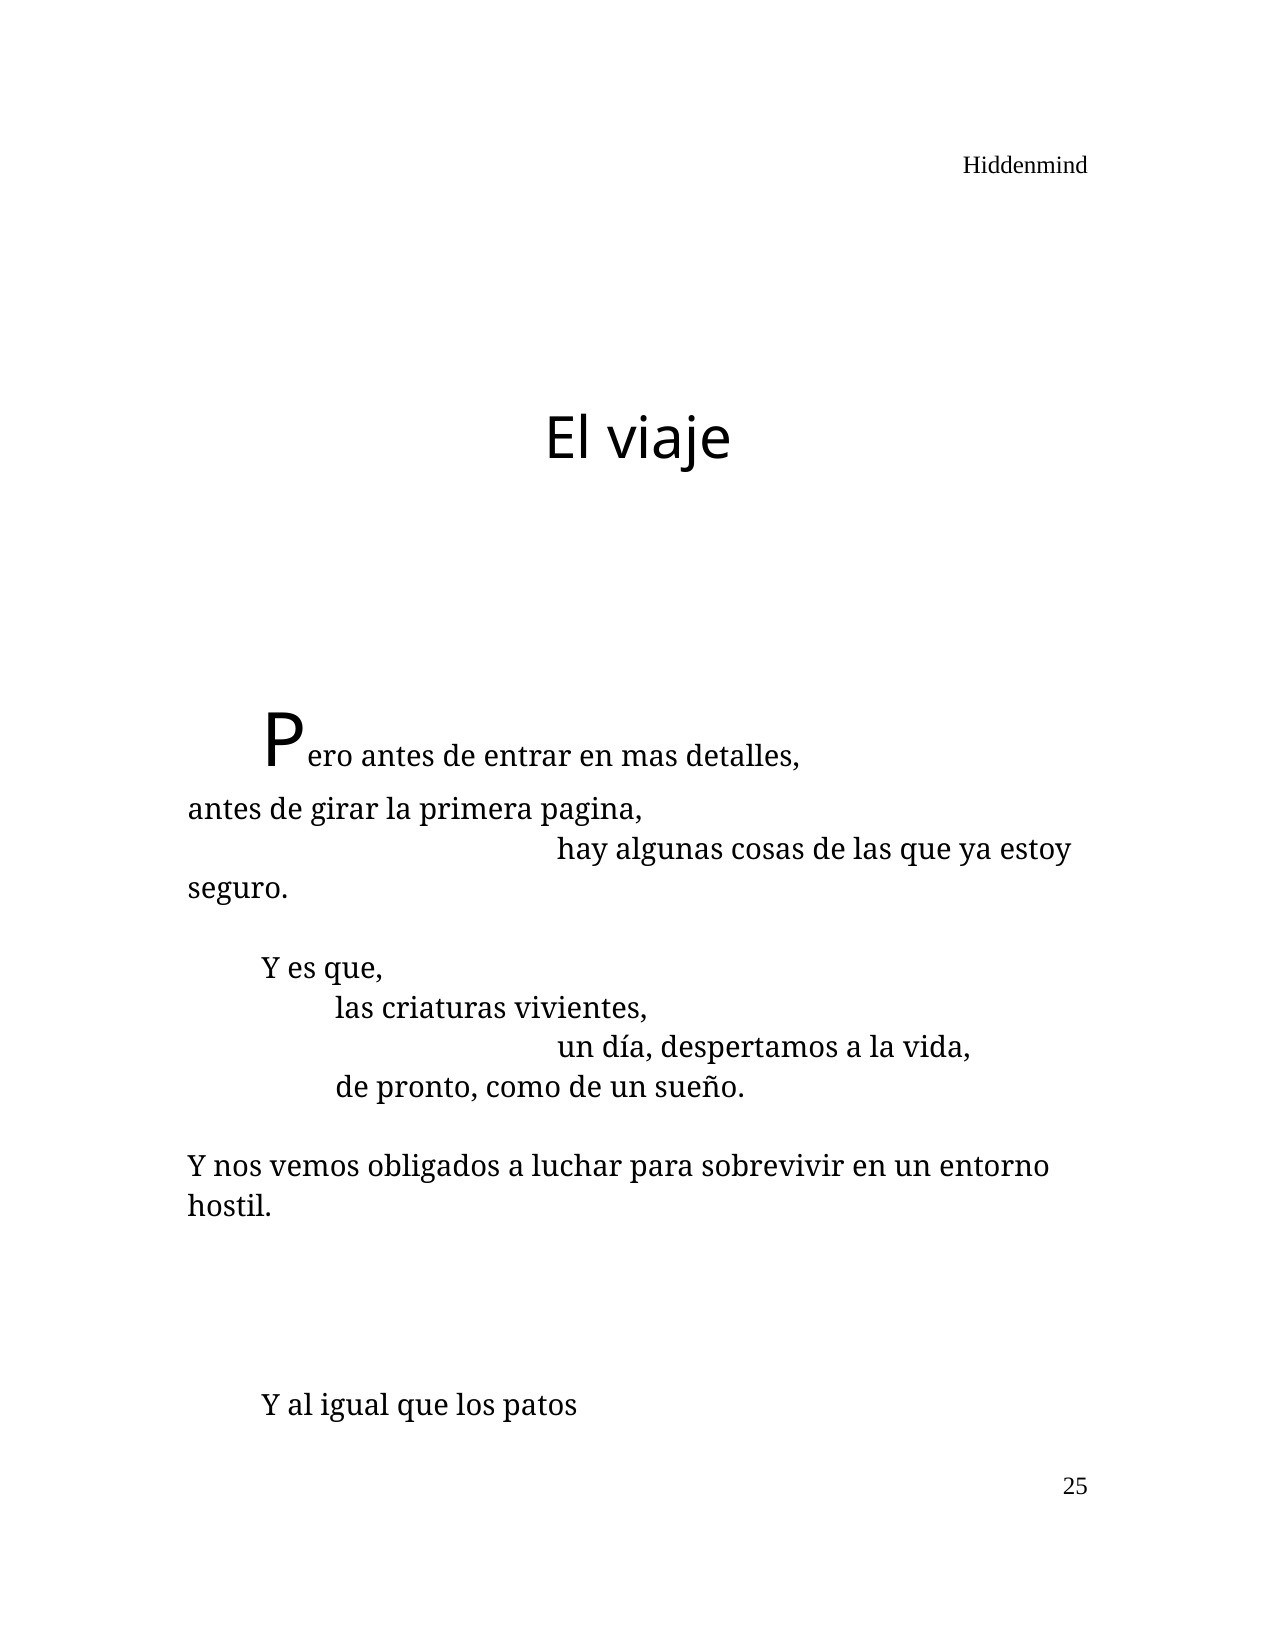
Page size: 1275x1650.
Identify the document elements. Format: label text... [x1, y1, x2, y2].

text de pronto, como de un sueño. [187, 1066, 1087, 1106]
text Y nos vemos obligados a luchar para sobrevivir en un entorno hostil. [187, 1146, 1087, 1225]
text las criaturas vivientes, [187, 987, 1087, 1027]
text hay algunas cosas de las que ya estoy seguro. [187, 828, 1087, 907]
text antes de girar la primera pagina, [187, 788, 1087, 828]
text Y al igual que los patos [187, 1384, 1087, 1423]
text Pero antes de entrar en mas detalles, [187, 686, 1087, 788]
text un día, despertamos a la vida, [187, 1027, 1087, 1066]
text Y es que, [187, 947, 1087, 987]
